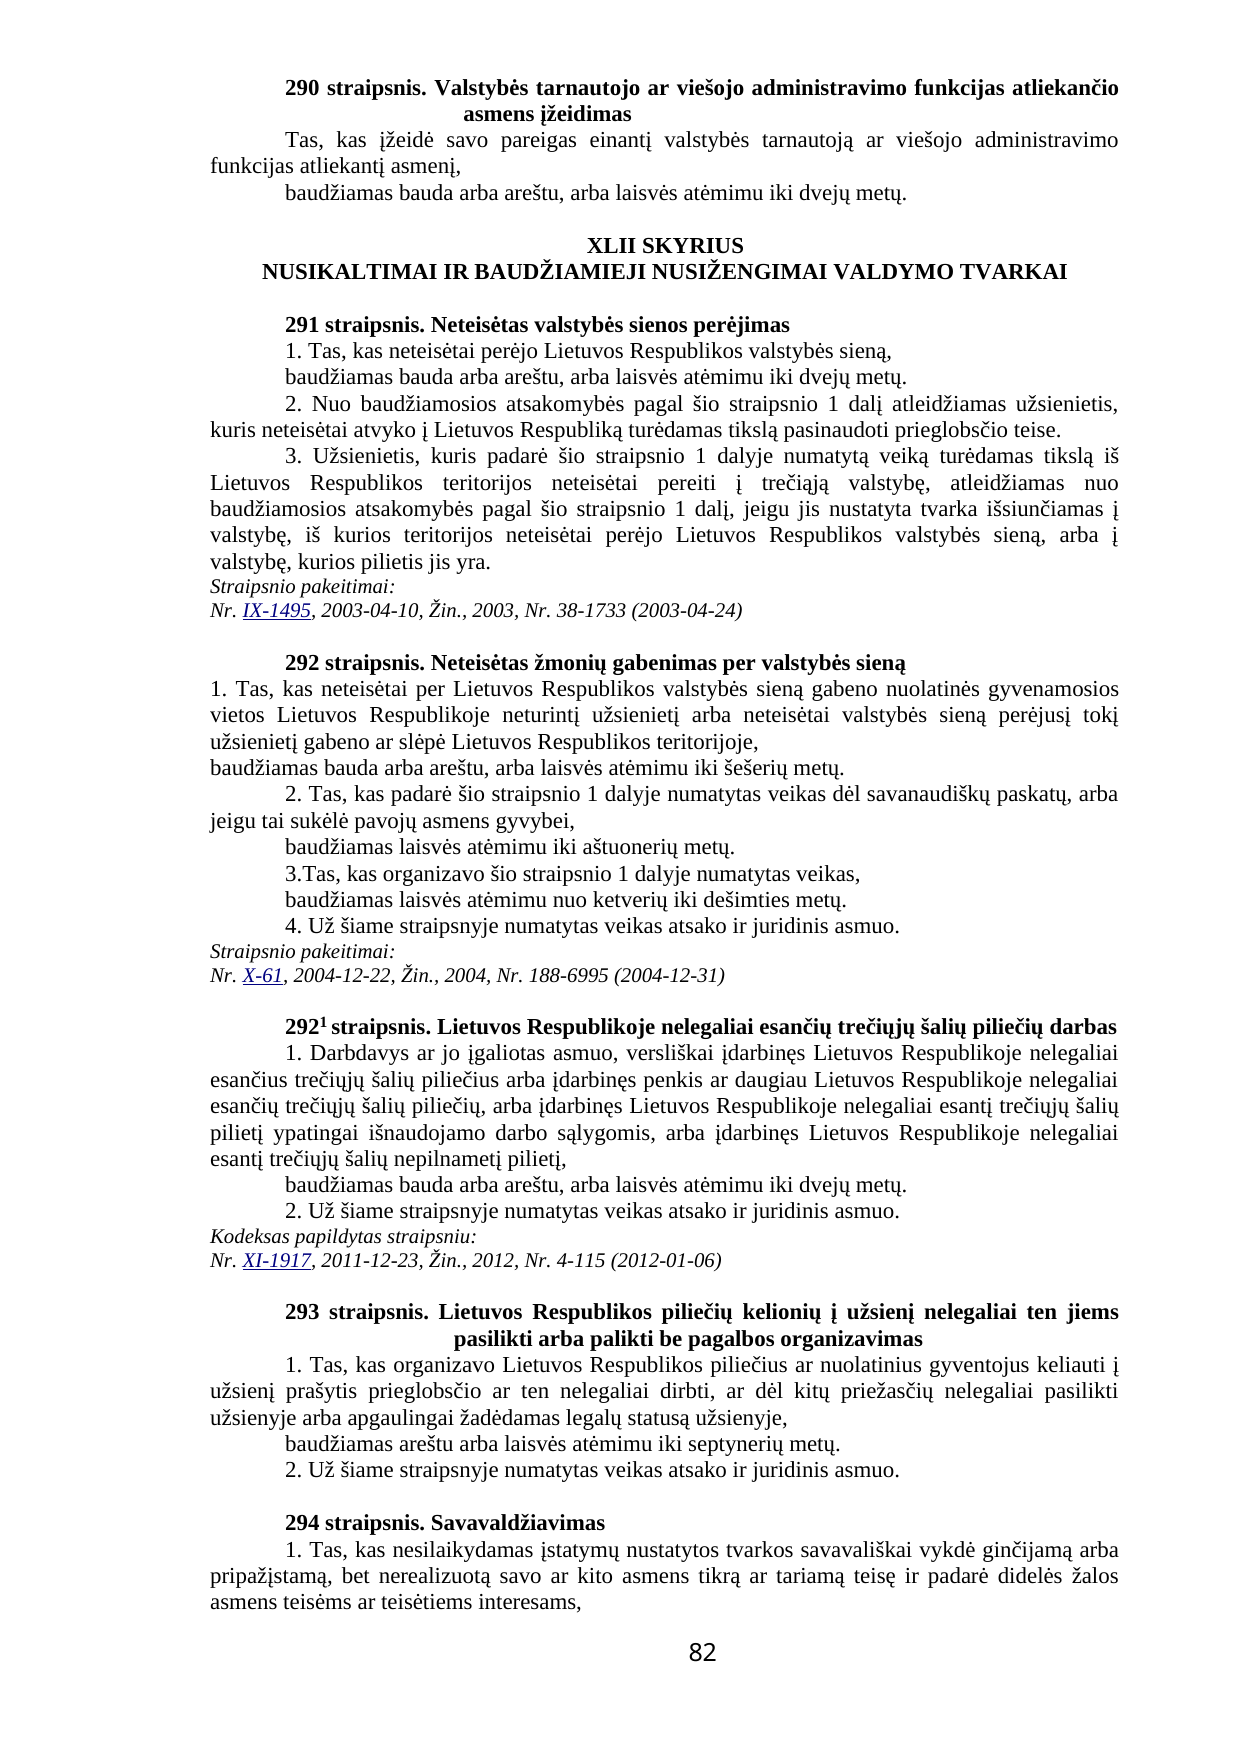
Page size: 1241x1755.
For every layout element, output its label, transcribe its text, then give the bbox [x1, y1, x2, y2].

text Nr. XI-1917, 2011-12-23, Žin., 2012, Nr. 4-115 (2012-01-06) [210, 1248, 1120, 1272]
text 3.Tas, kas organizavo šio straipsnio 1 dalyje numatytas veikas, [210, 859, 1120, 886]
text 2. Tas, kas padarė šio straipsnio 1 dalyje numatytas veikas dėl savanaudiškų paskatų, arba jeigu tai sukėlė pavojų asmens gyvybei, [210, 781, 1120, 833]
text baudžiamas bauda arba areštu, arba laisvės atėmimu iki šešerių metų. [210, 754, 1120, 781]
text 4. Už šiame straipsnyje numatytas veikas atsako ir juridinis asmuo. [210, 912, 1120, 939]
text 293 straipsnis. Lietuvos Respublikos piliečių kelionių į užsienį nelegaliai ten jiems pasilikti arba palikti be pagalbos organizavimas [285, 1298, 1120, 1351]
text baudžiamas areštu arba laisvės atėmimu iki septynerių metų. [210, 1430, 1120, 1457]
text 1. Tas, kas nesilaikydamas įstatymų nustatytos tvarkos savavališkai vykdė ginčijamą arba pripažįstamą, bet nerealizuotą savo ar kito asmens tikrą ar tariamą teisę ir padarė didelės žalos asmens teisėms ar teisėtiems interesams, [210, 1536, 1120, 1615]
text Straipsnio pakeitimai: [210, 574, 1120, 598]
text 2921 straipsnis. Lietuvos Respublikoje nelegaliai esančių trečiųjų šalių piliečių darbas [285, 1013, 1120, 1039]
text baudžiamas bauda arba areštu, arba laisvės atėmimu iki dvejų metų. [210, 179, 1120, 205]
text 292 straipsnis. Neteisėtas žmonių gabenimas per valstybės sieną [210, 649, 1120, 675]
text 1. Tas, kas organizavo Lietuvos Respublikos piliečius ar nuolatinius gyventojus keliauti į užsienį prašytis prieglobsčio ar ten nelegaliai dirbti, ar dėl kitų priežasčių nelegaliai pasilikti užsienyje arba apgaulingai žadėdamas legalų statusą užsienyje, [210, 1351, 1120, 1430]
subtitle XLII SKYRIUS [210, 232, 1120, 258]
text 1. Tas, kas neteisėtai perėjo Lietuvos Respublikos valstybės sieną, [210, 337, 1120, 363]
text Tas, kas įžeidė savo pareigas einantį valstybės tarnautoją ar viešojo administravimo funkcijas atliekantį asmenį, [210, 126, 1120, 179]
text Straipsnio pakeitimai: [210, 939, 1120, 963]
text 294 straipsnis. Savavaldžiavimas [210, 1509, 1120, 1536]
text baudžiamas laisvės atėmimu iki aštuonerių metų. [210, 833, 1120, 859]
text 290 straipsnis. Valstybės tarnautojo ar viešojo administravimo funkcijas atliekančio asmens įžeidimas [285, 73, 1120, 126]
text Nr. X-61, 2004-12-22, Žin., 2004, Nr. 188-6995 (2004-12-31) [210, 963, 1120, 987]
text 2. Nuo baudžiamosios atsakomybės pagal šio straipsnio 1 dalį atleidžiamas užsienietis, kuris neteisėtai atvyko į Lietuvos Respubliką turėdamas tikslą pasinaudoti prieglobsčio teise. [210, 390, 1120, 442]
text 3. Užsienietis, kuris padarė šio straipsnio 1 dalyje numatytą veiką turėdamas tikslą iš Lietuvos Respublikos teritorijos neteisėtai pereiti į trečiąją valstybę, atleidžiamas nuo baudžiamosios atsakomybės pagal šio straipsnio 1 dalį, jeigu jis nustatyta tvarka išsiunčiamas į valstybę, iš kurios teritorijos neteisėtai perėjo Lietuvos Respublikos valstybės sieną, arba į valstybę, kurios pilietis jis yra. [210, 442, 1120, 574]
text baudžiamas bauda arba areštu, arba laisvės atėmimu iki dvejų metų. [210, 1171, 1120, 1198]
text Nr. IX-1495, 2003-04-10, Žin., 2003, Nr. 38-1733 (2003-04-24) [210, 598, 1120, 622]
text 2. Už šiame straipsnyje numatytas veikas atsako ir juridinis asmuo. [210, 1198, 1120, 1224]
text 1. Darbdavys ar jo įgaliotas asmuo, versliškai įdarbinęs Lietuvos Respublikoje nelegaliai esančius trečiųjų šalių piliečius arba įdarbinęs penkis ar daugiau Lietuvos Respublikoje nelegaliai esančių trečiųjų šalių piliečių, arba įdarbinęs Lietuvos Respublikoje nelegaliai esantį trečiųjų šalių pilietį ypatingai išnaudojamo darbo sąlygomis, arba įdarbinęs Lietuvos Respublikoje nelegaliai esantį trečiųjų šalių nepilnametį pilietį, [210, 1039, 1120, 1171]
text 1. Tas, kas neteisėtai per Lietuvos Respublikos valstybės sieną gabeno nuolatinės gyvenamosios vietos Lietuvos Respublikoje neturintį užsienietį arba neteisėtai valstybės sieną perėjusį tokį užsienietį gabeno ar slėpė Lietuvos Respublikos teritorijoje, [210, 675, 1120, 754]
text Kodeksas papildytas straipsniu: [210, 1224, 1120, 1248]
text baudžiamas bauda arba areštu, arba laisvės atėmimu iki dvejų metų. [210, 363, 1120, 390]
text NUSIKALTIMAI IR BAUDŽIAMIEJI NUSIŽENGIMAI VALDYMO TVARKAI [210, 258, 1120, 284]
text 291 straipsnis. Neteisėtas valstybės sienos perėjimas [210, 311, 1120, 337]
text baudžiamas laisvės atėmimu nuo ketverių iki dešimties metų. [210, 886, 1120, 912]
text 2. Už šiame straipsnyje numatytas veikas atsako ir juridinis asmuo. [210, 1457, 1120, 1483]
